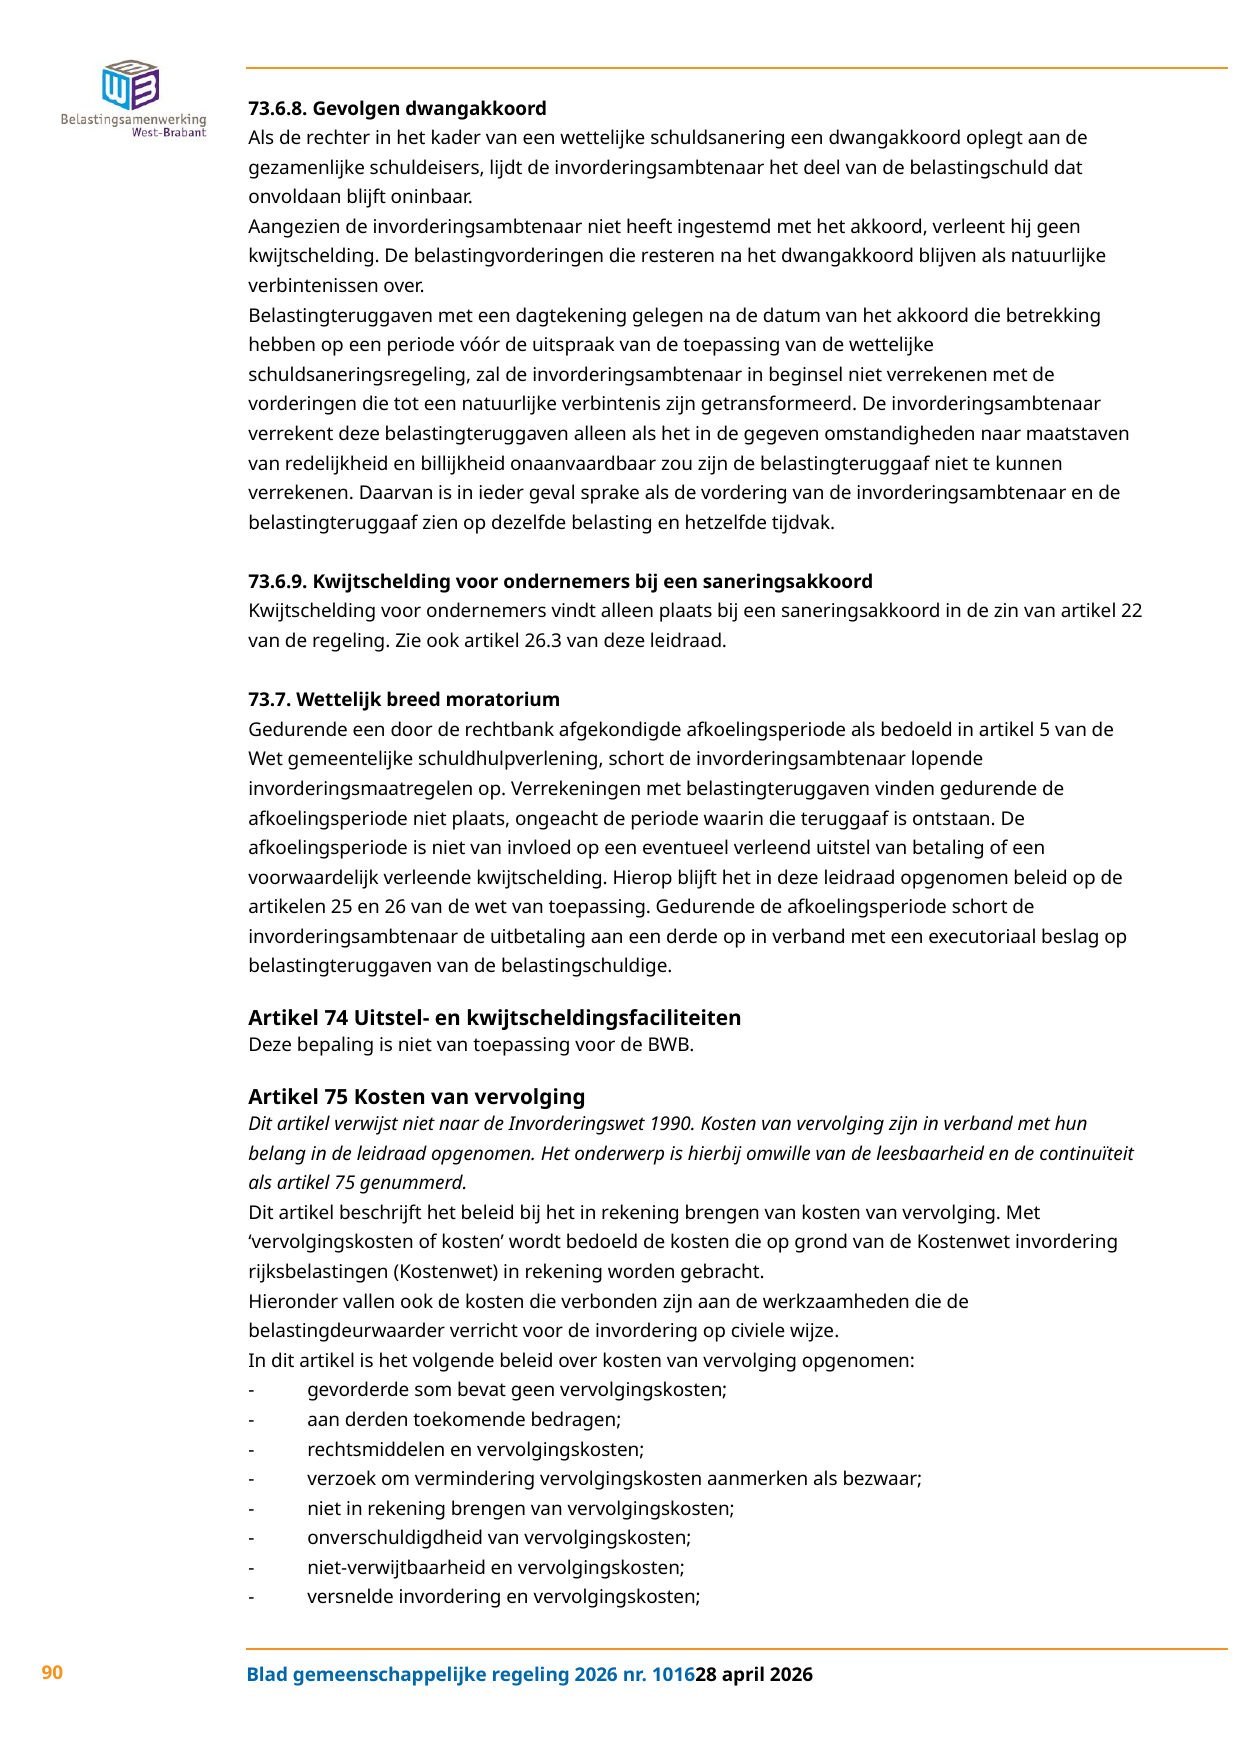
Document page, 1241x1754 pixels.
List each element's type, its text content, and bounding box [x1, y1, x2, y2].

text Kwijtschelding voor ondernemers vindt alleen plaats bij een saneringsakkoord in de zin van artikel 22 van de regeling. Zie ook artikel 26.3 van deze leidraad. [248, 598, 1152, 653]
text Dit artikel verwijst niet naar de Invorderingswet 1990. Kosten van vervolging zijn in verband met hun belang in de leidraad opgenomen. Het onderwerp is hierbij omwille van de leesbaarheid en de continuïteit als artikel 75 genummerd. [248, 1110, 1152, 1195]
text Deze bepaling is niet van toepassing voor de BWB. [248, 1032, 1152, 1057]
text Hieronder vallen ook de kosten die verbonden zijn aan de werkzaamheden die de belastingdeurwaarder verricht voor de invordering op civiele wijze. [248, 1288, 1152, 1343]
picture [41, 47, 231, 172]
text Dit artikel beschrijft het beleid bij het in rekening brengen van kosten van vervolging. Met ‘vervolgingskosten of kosten’ wordt bedoeld de kosten die op grond van de Kostenwet invordering rijksbelastingen (Kostenwet) in rekening worden gebracht. [248, 1199, 1152, 1284]
list rechtsmiddelen en vervolgingskosten; [248, 1436, 1152, 1462]
text Gedurende een door de rechtbank afgekondigde afkoelingsperiode als bedoeld in artikel 5 van de Wet gemeentelijke schuldhulpverlening, schort de invorderingsambtenaar lopende invorderingsmaatregelen op. Verrekeningen met belastingteruggaven vinden gedurende de afkoelingsperiode niet plaats, ongeacht de periode waarin die teruggaaf is ontstaan. De afkoelingsperiode is niet van invloed op een eventueel verleend uitstel van betaling of een voorwaardelijk verleende kwijtschelding. Hierop blijft het in deze leidraad opgenomen beleid op de artikelen 25 en 26 van de wet van toepassing. Gedurende de afkoelingsperiode schort de invorderingsambtenaar de uitbetaling aan een derde op in verband met een executoriaal beslag op belastingteruggaven van de belastingschuldige. [248, 716, 1152, 978]
text In dit artikel is het volgende beleid over kosten van vervolging opgenomen: [248, 1347, 1152, 1373]
text Als de rechter in het kader van een wettelijke schuldsanering een dwangakkoord oplegt aan de gezamenlijke schuldeisers, lijdt de invorderingsambtenaar het deel van de belastingschuld dat onvoldaan blijft oninbaar. [248, 124, 1152, 209]
list versnelde invordering en vervolgingskosten; [248, 1584, 1152, 1609]
text 73.7. Wettelijk breed moratorium [248, 686, 1152, 712]
list niet in rekening brengen van vervolgingskosten; [248, 1495, 1152, 1521]
text Belastingteruggaven met een dagtekening gelegen na de datum van het akkoord die betrekking hebben op een periode vóór de uitspraak van de toepassing van de wettelijke schuldsaneringsregeling, zal de invorderingsambtenaar in beginsel niet verrekenen met de vorderingen die tot een natuurlijke verbintenis zijn getransformeerd. De invorderingsambtenaar verrekent deze belastingteruggaven alleen als het in de gegeven omstandigheden naar maatstaven van redelijkheid en billijkheid onaanvaardbaar zou zijn de belastingteruggaaf niet te kunnen verrekenen. Daarvan is in ieder geval sprake als de vordering van de invorderingsambtenaar en de belastingteruggaaf zien op dezelfde belasting en hetzelfde tijdvak. [248, 302, 1152, 535]
text Aangezien de invorderingsambtenaar niet heeft ingestemd met het akkoord, verleent hij geen kwijtschelding. De belastingvorderingen die resteren na het dwangakkoord blijven als natuurlijke verbintenissen over. [248, 213, 1152, 298]
list gevorderde som bevat geen vervolgingskosten; [248, 1377, 1152, 1402]
list aan derden toekomende bedragen; [248, 1406, 1152, 1432]
text 73.6.9. Kwijtschelding voor ondernemers bij een saneringsakkoord [248, 568, 1152, 594]
text Artikel 74 Uitstel- en kwijtscheldingsfaciliteiten [248, 1003, 1152, 1032]
list verzoek om vermindering vervolgingskosten aanmerken als bezwaar; [248, 1465, 1152, 1491]
text Artikel 75 Kosten van vervolging [248, 1082, 1152, 1110]
text 73.6.8. Gevolgen dwangakkoord [248, 95, 1152, 121]
list onverschuldigdheid van vervolgingskosten; [248, 1524, 1152, 1550]
list niet-verwijtbaarheid en vervolgingskosten; [248, 1554, 1152, 1580]
